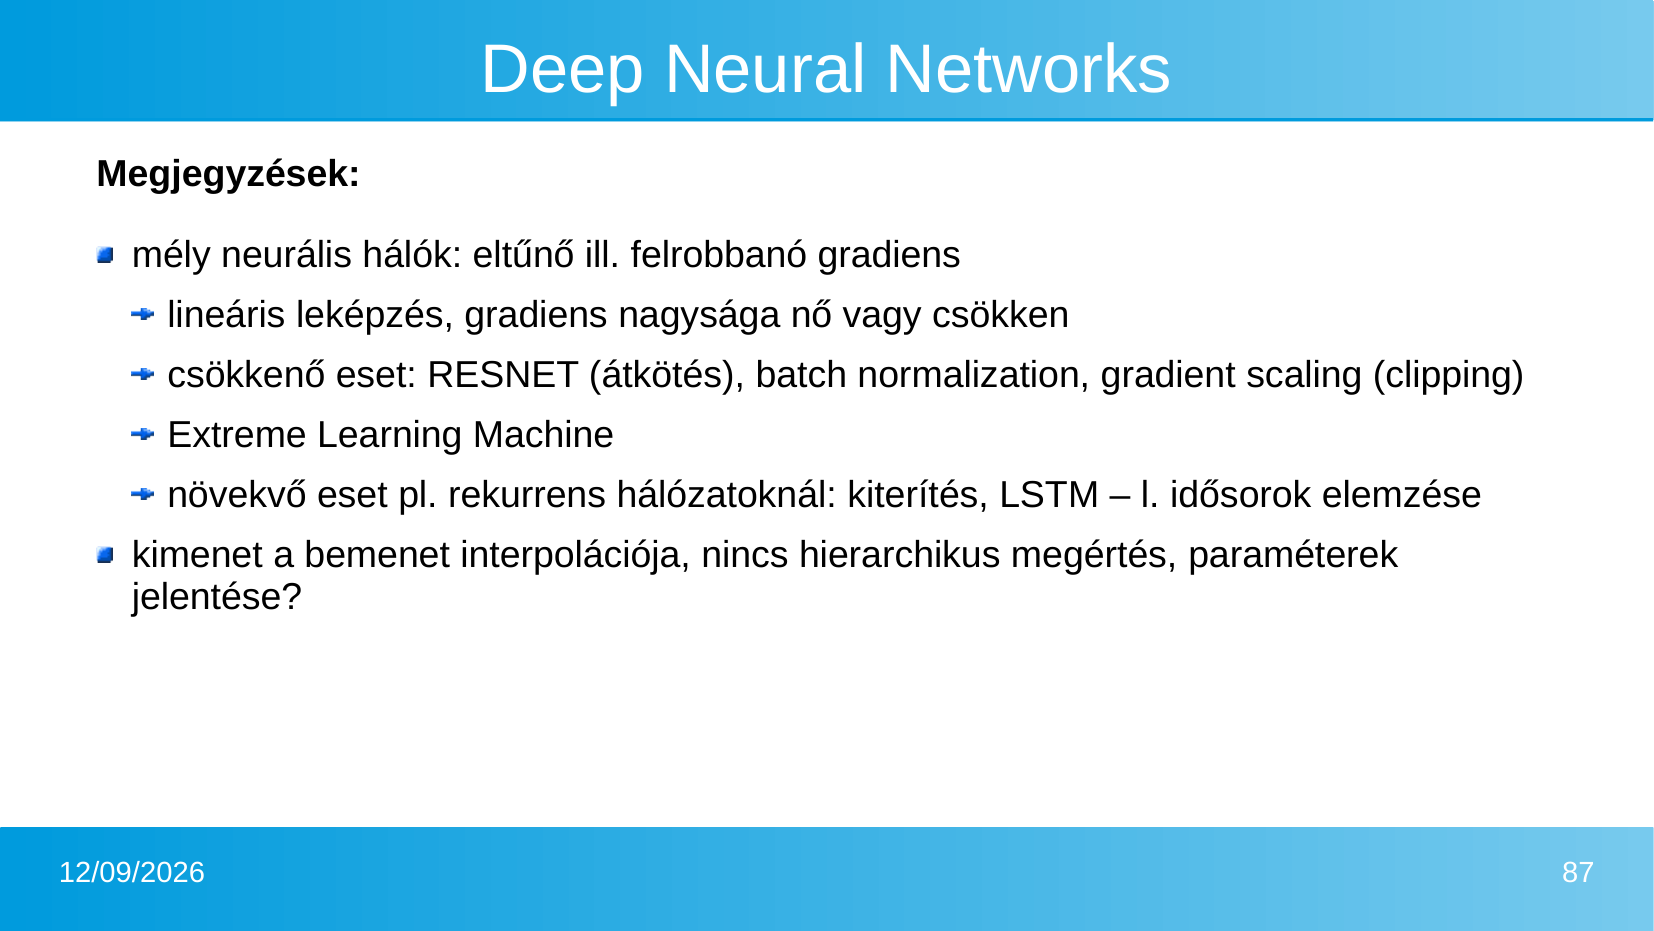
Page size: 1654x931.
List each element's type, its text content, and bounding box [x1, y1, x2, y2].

chart [408, 487, 421, 534]
text_box Megjegyzések: mély neurális hálók: eltűnő ill. felrobbanó gradiens lineáris leképzés, gradiens nagysága nő vagy csökken csökkenő eset: RESNET (átkötés), batch normalization, gradient scaling (clipping) Extreme Learning Machine növekvő eset pl. rekurrens hálózatoknál: kiterítés, LSTM – l. idősorok elemzése kimenet a bemenet interpolációja, nincs hierarchikus megértés, paraméterek jelentése? [81, 145, 1560, 805]
title Deep Neural Networks [59, 29, 1595, 108]
